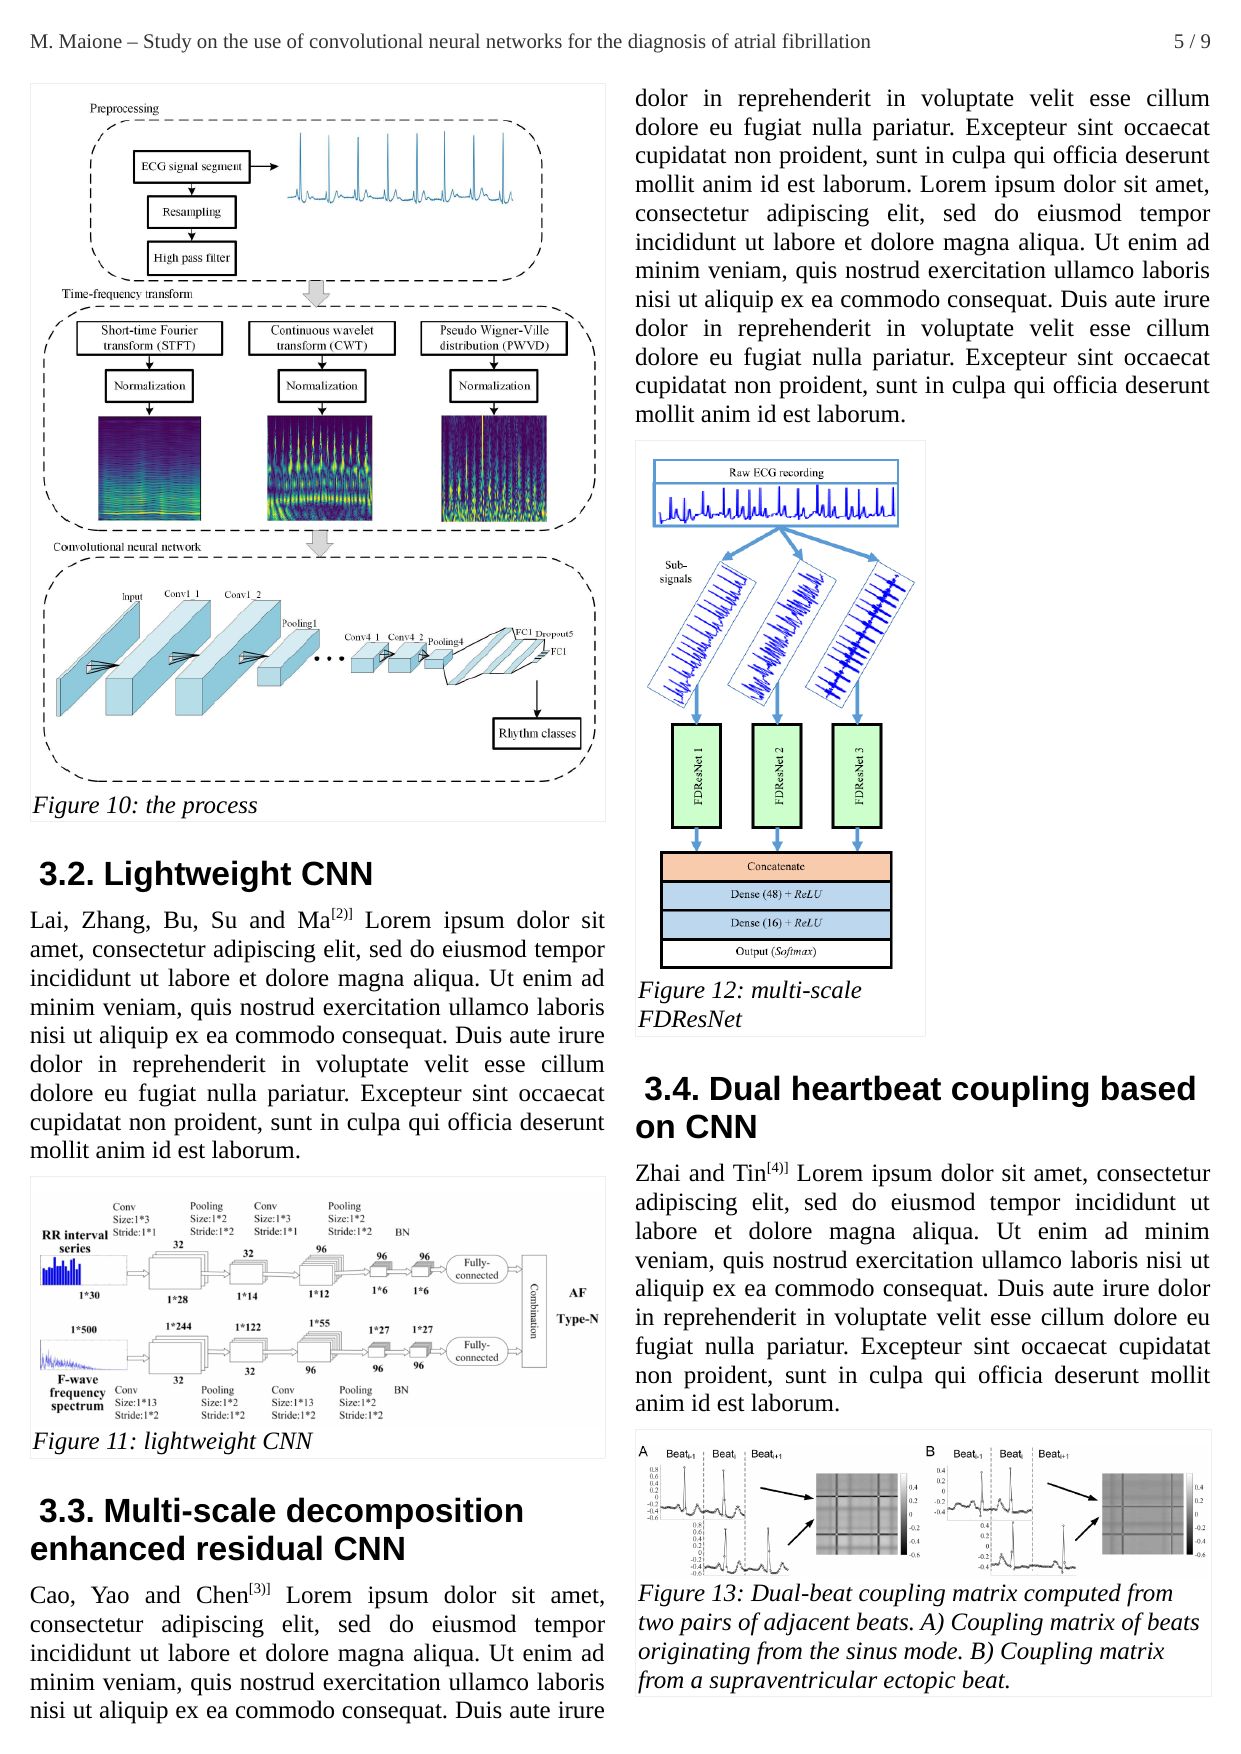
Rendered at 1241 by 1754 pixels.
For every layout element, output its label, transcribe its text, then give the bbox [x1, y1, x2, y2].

picture [637, 455, 922, 976]
picture [637, 1444, 1208, 1579]
subtitle Lightweight CNN [29, 854, 605, 893]
text Figure 12: multi-scale FDResNet [638, 976, 922, 1033]
text dolor in reprehenderit in voluptate velit esse cillum dolore eu fugiat nulla pariatur. Excepteur sint occaecat cupidatat non proident, sunt in culpa qui officia deserunt mollit anim id est laborum. Lorem ipsum dolor sit amet, consectetur adipiscing elit, sed do eiusmod tempor incididunt ut labore et dolore magna aliqua. Ut enim ad minim veniam, quis nostrud exercitation ullamco laboris nisi ut aliquip ex ea commodo consequat. Duis aute irure dolor in reprehenderit in voluptate velit esse cillum dolore eu fugiat nulla pariatur. Excepteur sint occaecat cupidatat non proident, sunt in culpa qui officia deserunt mollit anim id est laborum. [635, 83, 1211, 428]
picture [32, 98, 603, 790]
text Lai, Zhang, Bu, Su and Ma[2] Lorem ipsum dolor sit amet, consectetur adipiscing elit, sed do eiusmod tempor incididunt ut labore et dolore magna aliqua. Ut enim ad minim veniam, quis nostrud exercitation ullamco laboris nisi ut aliquip ex ea commodo consequat. Duis aute irure dolor in reprehenderit in voluptate velit esse cillum dolore eu fugiat nulla pariatur. Excepteur sint occaecat cupidatat non proident, sunt in culpa qui officia deserunt mollit anim id est laborum. [29, 905, 605, 1164]
text Cao, Yao and Chen[3] Lorem ipsum dolor sit amet, consectetur adipiscing elit, sed do eiusmod tempor incididunt ut labore et dolore magna aliqua. Ut enim ad minim veniam, quis nostrud exercitation ullamco laboris nisi ut aliquip ex ea commodo consequat. Duis aute irure [29, 1580, 605, 1724]
text Figure 13: Dual-beat coupling matrix computed from two pairs of adjacent beats. A) Coupling matrix of beats originating from the sinus mode. B) Coupling matrix from a supraventricular ectopic beat. [638, 1579, 1208, 1693]
subtitle Multi-scale decomposition enhanced residual CNN [29, 1491, 605, 1568]
subtitle Dual heartbeat coupling based on CNN [635, 1069, 1211, 1146]
picture [32, 1191, 603, 1427]
text Figure 11: lightweight CNN [32, 1427, 602, 1455]
text Zhai and Tin[4] Lorem ipsum dolor sit amet, consectetur adipiscing elit, sed do eiusmod tempor incididunt ut labore et dolore magna aliqua. Ut enim ad minim veniam, quis nostrud exercitation ullamco laboris nisi ut aliquip ex ea commodo consequat. Duis aute irure dolor in reprehenderit in voluptate velit esse cillum dolore eu fugiat nulla pariatur. Excepteur sint occaecat cupidatat non proident, sunt in culpa qui officia deserunt mollit anim id est laborum. [635, 1158, 1211, 1417]
text Figure 10: the process [32, 790, 602, 818]
